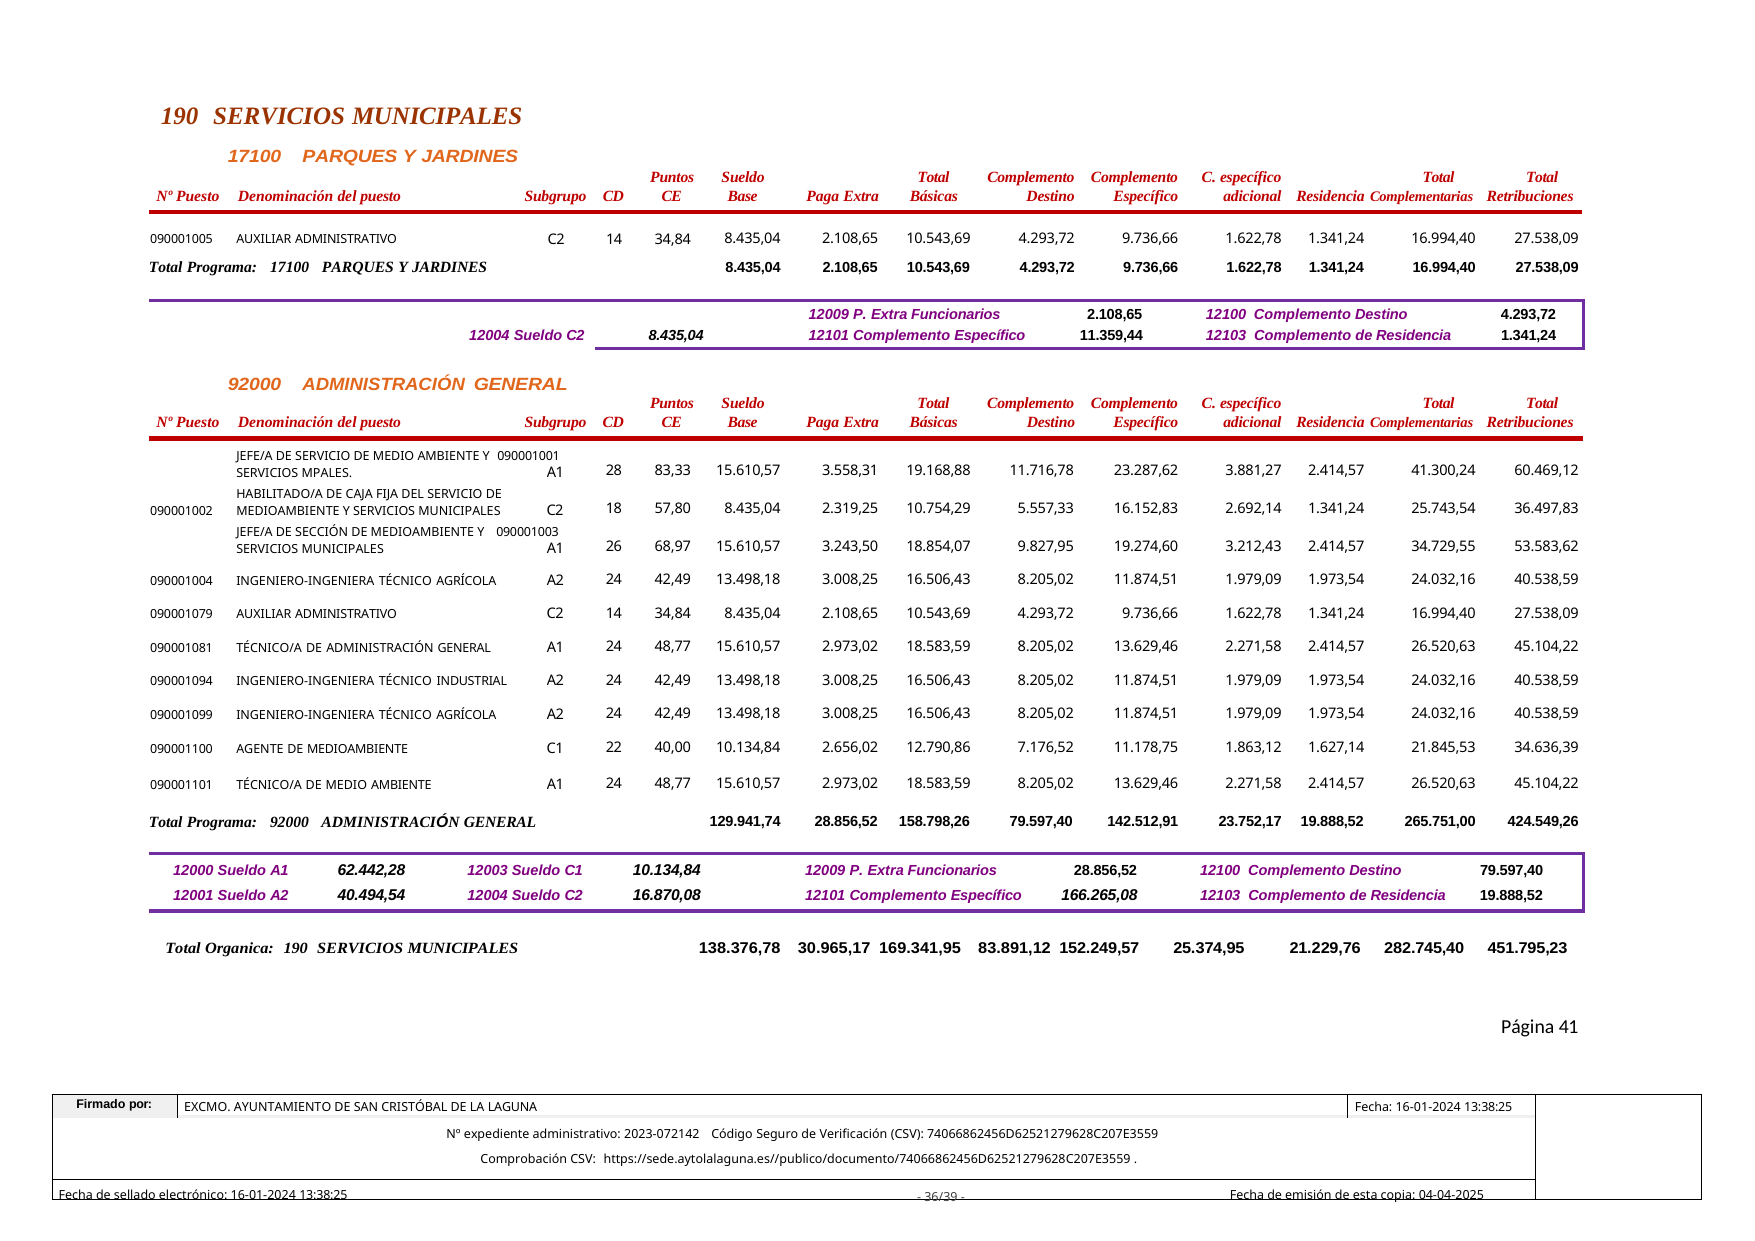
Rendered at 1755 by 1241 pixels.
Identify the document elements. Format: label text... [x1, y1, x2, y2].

table_cell 34.636,39 [1477, 729, 1583, 764]
table_cell Básicas [889, 414, 979, 436]
table_cell [1190, 350, 1289, 395]
table_cell Nº Puesto Denominación del puesto [149, 188, 521, 209]
table_cell 24.032,16 [1369, 695, 1477, 729]
table_cell Total Programa: 92000 ADMINISTRACIÓN GENERAL [149, 801, 595, 852]
table_cell 8.205,02 [979, 764, 1078, 801]
table_cell 13.498,18 [706, 561, 793, 594]
table_cell 2.973,02 [793, 764, 889, 801]
table_cell 15.610,57 [706, 764, 793, 801]
table_cell 10.543,69 [889, 594, 979, 628]
table_cell C. específico [1190, 395, 1289, 414]
table_cell [979, 350, 1078, 395]
table_cell [149, 395, 595, 414]
table_cell 424.549,26 [1477, 801, 1583, 852]
table_cell 27.538,09 [1477, 594, 1583, 628]
table_cell adicional [1190, 188, 1288, 209]
table_cell 10.134,84 [706, 729, 793, 764]
table_cell 9.736,66 [1077, 250, 1189, 278]
table_cell Nº Puesto Denominación del puesto Subgrupo [149, 414, 595, 436]
table_cell 24 [595, 764, 629, 801]
table_cell Residencia [1289, 188, 1368, 209]
table_cell [706, 350, 793, 395]
table_cell 2.271,58 [1190, 764, 1289, 801]
table_cell 19.274,60 [1078, 520, 1189, 561]
table_cell Total Programa: 17100 PARQUES Y JARDINES [149, 250, 521, 278]
table_cell Complementarias [1368, 188, 1479, 209]
table_cell Complemento [979, 395, 1078, 414]
table_cell 12004 Sueldo C2 [437, 881, 595, 909]
table_cell 15.610,57 [706, 628, 793, 662]
table_cell CD [595, 188, 636, 209]
table_cell 18 [595, 482, 629, 519]
table_cell 11.874,51 [1078, 561, 1189, 594]
table_cell 53.583,62 [1477, 520, 1583, 561]
table_cell 92000 ADMINISTRACIÓN GENERAL [149, 347, 595, 395]
table_cell [521, 169, 595, 188]
table_cell 12101 Complemento Específico [706, 323, 1078, 347]
table_cell 8.435,04 [595, 323, 706, 347]
table_cell 12.790,86 [889, 729, 979, 764]
table_cell 2.656,02 [793, 729, 889, 764]
table_cell Subgrupo [521, 188, 595, 209]
table_header 12009 P. Extra Funcionarios [706, 302, 1078, 323]
table_cell [793, 350, 889, 395]
table_cell 10.134,84 [595, 855, 706, 881]
table_cell 16.506,43 [889, 662, 979, 695]
table_cell 34,84 [636, 214, 713, 250]
table_cell JEFE/A DE SECCIÓN DE MEDIOAMBIENTE Y 090001003 SERVICIOS MUNICIPALES A1 [149, 520, 595, 561]
table_cell 11.874,51 [1078, 662, 1189, 695]
table_cell 24 [595, 662, 629, 695]
table_cell 8.205,02 [979, 695, 1078, 729]
table_cell [1477, 350, 1583, 395]
table_cell 2.414,57 [1289, 441, 1369, 482]
table_cell 22 [595, 729, 629, 764]
table_cell 48,77 [629, 764, 706, 801]
table_cell 41.300,24 [1369, 441, 1477, 482]
table_cell [636, 250, 713, 278]
table_cell 2.108,65 [793, 214, 892, 250]
table_cell Complemento [1077, 169, 1189, 188]
table_cell 8.435,04 [706, 594, 793, 628]
table_cell 8.435,04 [713, 250, 793, 278]
table_cell Sueldo [713, 169, 793, 188]
table_cell 090001081 TÉCNICO/A DE ADMINISTRACIÓN GENERAL A1 [149, 628, 595, 662]
table_cell 2.973,02 [793, 628, 889, 662]
table_cell 26.520,63 [1369, 628, 1477, 662]
table_cell Total [892, 169, 978, 188]
table_cell 40.494,54 [313, 881, 437, 909]
table_cell 26 [595, 520, 629, 561]
table_cell 21.845,53 [1369, 729, 1477, 764]
table_cell 3.008,25 [793, 695, 889, 729]
table_cell 23.287,62 [1078, 441, 1189, 482]
table_cell Destino [978, 188, 1077, 209]
table_cell 24 [595, 628, 629, 662]
table_cell 8.205,02 [979, 628, 1078, 662]
table_cell 1.341,24 [1289, 482, 1369, 519]
table_cell 15.610,57 [706, 441, 793, 482]
table_cell Complemento [978, 169, 1077, 188]
table_cell 142.512,91 [1078, 801, 1189, 852]
table_cell Base [713, 188, 793, 209]
table_cell 25.743,54 [1369, 482, 1477, 519]
table_cell 3.558,31 [793, 441, 889, 482]
table_cell 10.754,29 [889, 482, 979, 519]
table_cell 48,77 [629, 628, 706, 662]
table_cell Retribuciones [1477, 414, 1583, 436]
table_cell 28.856,52 [793, 801, 889, 852]
table_cell 13.498,18 [706, 662, 793, 695]
table_cell Total [1479, 169, 1582, 188]
table_cell 18.854,07 [889, 520, 979, 561]
table_cell [595, 395, 629, 414]
table_cell 24 [595, 561, 629, 594]
table_cell [149, 169, 521, 188]
table_cell 13.629,46 [1078, 764, 1189, 801]
table_cell 090001005 AUXILIAR ADMINISTRATIVO [149, 214, 521, 250]
table_cell [793, 169, 892, 188]
table_cell 40,00 [629, 729, 706, 764]
table_cell 12103 Complemento de Residencia [1190, 323, 1477, 347]
table_cell Básicas [892, 188, 978, 209]
table_cell 28 [595, 441, 629, 482]
table_cell 1.979,09 [1190, 561, 1289, 594]
table_cell adicional [1190, 414, 1289, 436]
table_cell [521, 250, 595, 278]
table_cell Retribuciones [1479, 188, 1582, 209]
table_cell 3.243,50 [793, 520, 889, 561]
table_cell 2.414,57 [1289, 764, 1369, 801]
table_cell 9.827,95 [979, 520, 1078, 561]
table_cell HABILITADO/A DE CAJA FIJA DEL SERVICIO DE 090001002 MEDIOAMBIENTE Y SERVICIOS MUNICIPALES C2 [149, 482, 595, 519]
table_cell 36.497,83 [1477, 482, 1583, 519]
table_cell 1.973,54 [1289, 561, 1369, 594]
table_cell 57,80 [629, 482, 706, 519]
table_cell 3.008,25 [793, 662, 889, 695]
table_cell 7.176,52 [979, 729, 1078, 764]
table_cell 42,49 [629, 662, 706, 695]
table_cell 090001004 INGENIERO-INGENIERA TÉCNICO AGRÍCOLA A2 [149, 561, 595, 594]
table_cell [1289, 169, 1368, 188]
table_cell CE [629, 414, 706, 436]
table_cell 2.414,57 [1289, 520, 1369, 561]
table_cell 19.888,52 [1477, 881, 1582, 909]
table_cell Complemento [1078, 395, 1189, 414]
table_cell 2.271,58 [1190, 628, 1289, 662]
table_cell [1289, 395, 1369, 414]
table_cell JEFE/A DE SERVICIO DE MEDIO AMBIENTE Y 090001001 SERVICIOS MPALES. A1 [149, 441, 595, 482]
table_cell 090001079 AUXILIAR ADMINISTRATIVO C2 [149, 594, 595, 628]
subtitle 190 SERVICIOS MUNICIPALES [161, 101, 1710, 130]
table_cell 12001 Sueldo A2 [149, 881, 313, 909]
table_cell 1.622,78 [1190, 594, 1289, 628]
table_cell 23.752,17 [1190, 801, 1289, 852]
table_cell 1.627,14 [1289, 729, 1369, 764]
table_cell Total [1477, 395, 1583, 414]
table_cell 4.293,72 [978, 250, 1077, 278]
table_cell 14 [595, 594, 629, 628]
table_cell Destino [979, 414, 1078, 436]
table_cell 4.293,72 [978, 214, 1077, 250]
table_cell 8.205,02 [979, 662, 1078, 695]
table_cell 1.341,24 [1289, 250, 1368, 278]
table_cell 40.538,59 [1477, 695, 1583, 729]
table_header [149, 302, 706, 323]
table_cell 62.442,28 [313, 855, 437, 881]
table_cell 79.597,40 [1477, 855, 1582, 881]
table_cell 9.736,66 [1077, 214, 1189, 250]
table_cell 11.359,44 [1078, 323, 1189, 347]
table_cell 10.543,69 [892, 250, 978, 278]
table_cell 12101 Complemento Específico [706, 881, 1042, 909]
table_cell 12100 Complemento Destino [1190, 855, 1477, 881]
table_cell 1.863,12 [1190, 729, 1289, 764]
table_cell C. específico [1190, 169, 1288, 188]
table_cell [595, 350, 629, 395]
table_cell 45.104,22 [1477, 764, 1583, 801]
table_cell 19.888,52 [1289, 801, 1369, 852]
table_cell 34,84 [629, 594, 706, 628]
table_cell Residencia [1289, 414, 1369, 436]
table_cell 12003 Sueldo C1 [437, 855, 595, 881]
table_cell 16.506,43 [889, 695, 979, 729]
table_cell 83,33 [629, 441, 706, 482]
table_cell 16.870,08 [595, 881, 706, 909]
table_cell 15.610,57 [706, 520, 793, 561]
table_cell 24 [595, 695, 629, 729]
table_cell 3.881,27 [1190, 441, 1289, 482]
table_cell CD [595, 414, 629, 436]
table_cell 12000 Sueldo A1 [149, 855, 313, 881]
table_cell 8.205,02 [979, 561, 1078, 594]
table_cell 27.538,09 [1479, 214, 1582, 250]
table_cell C2 [521, 214, 595, 250]
table_cell 42,49 [629, 561, 706, 594]
table_cell 1.979,09 [1190, 695, 1289, 729]
table_cell 42,49 [629, 695, 706, 729]
table_cell 28.856,52 [1043, 855, 1189, 881]
table_cell 8.435,04 [706, 482, 793, 519]
table_cell Total [889, 395, 979, 414]
table_cell 10.543,69 [892, 214, 978, 250]
table_cell [629, 801, 706, 852]
table_cell 13.629,46 [1078, 628, 1189, 662]
table_cell 1.979,09 [1190, 662, 1289, 695]
table_cell 8.435,04 [713, 214, 793, 250]
table_cell 2.319,25 [793, 482, 889, 519]
table_cell 166.265,08 [1043, 881, 1189, 909]
table_cell CE [636, 188, 713, 209]
table_cell 1.622,78 [1190, 214, 1288, 250]
table_cell 68,97 [629, 520, 706, 561]
table_cell 13.498,18 [706, 695, 793, 729]
table_cell 18.583,59 [889, 764, 979, 801]
table_cell 16.152,83 [1078, 482, 1189, 519]
table_cell 1.341,24 [1477, 323, 1582, 347]
table_cell 2.414,57 [1289, 628, 1369, 662]
table_cell [595, 801, 629, 852]
table_cell 265.751,00 [1369, 801, 1477, 852]
table_cell 1.341,24 [1289, 214, 1368, 250]
table_cell 5.557,33 [979, 482, 1078, 519]
table_cell 3.008,25 [793, 561, 889, 594]
table_cell Complementarias [1369, 414, 1477, 436]
table_cell 34.729,55 [1369, 520, 1477, 561]
table_cell 1.341,24 [1289, 594, 1369, 628]
table_cell 9.736,66 [1078, 594, 1189, 628]
table_cell Específico [1077, 188, 1189, 209]
table_cell [1289, 350, 1369, 395]
table_header 2.108,65 [1078, 302, 1189, 323]
table_cell 11.874,51 [1078, 695, 1189, 729]
table_cell [595, 250, 636, 278]
table_cell 18.583,59 [889, 628, 979, 662]
table_cell 2.108,65 [793, 250, 892, 278]
table_cell 45.104,22 [1477, 628, 1583, 662]
table_cell 129.941,74 [706, 801, 793, 852]
table_cell 12004 Sueldo C2 [149, 323, 595, 347]
table_cell 14 [595, 214, 636, 250]
table_cell 16.994,40 [1368, 250, 1479, 278]
table_cell Base [706, 414, 793, 436]
table_cell [595, 169, 636, 188]
table_cell 26.520,63 [1369, 764, 1477, 801]
table_header 4.293,72 [1477, 302, 1582, 323]
table_cell 27.538,09 [1479, 250, 1582, 278]
table_cell [629, 350, 706, 395]
table_cell 19.168,88 [889, 441, 979, 482]
table_cell 3.212,43 [1190, 520, 1289, 561]
table_cell Paga Extra [793, 188, 892, 209]
table_header 17100 PARQUES Y JARDINES [149, 148, 521, 169]
table_cell 1.622,78 [1190, 250, 1288, 278]
table_cell 1.973,54 [1289, 695, 1369, 729]
table_header 12100 Complemento Destino [1190, 302, 1477, 323]
table_cell 12009 P. Extra Funcionarios [706, 855, 1042, 881]
table_cell 090001101 TÉCNICO/A DE MEDIO AMBIENTE A1 [149, 764, 595, 801]
table_cell [1369, 350, 1477, 395]
table_cell [793, 395, 889, 414]
table_cell 2.692,14 [1190, 482, 1289, 519]
table_cell Sueldo [706, 395, 793, 414]
table_cell Puntos [629, 395, 706, 414]
table_cell 11.716,78 [979, 441, 1078, 482]
table_cell Puntos [636, 169, 713, 188]
table_cell 090001094 INGENIERO-INGENIERA TÉCNICO INDUSTRIAL A2 [149, 662, 595, 695]
table_header [521, 148, 1582, 169]
table_cell Específico [1078, 414, 1189, 436]
table_cell 24.032,16 [1369, 561, 1477, 594]
table_cell 4.293,72 [979, 594, 1078, 628]
table_cell 1.973,54 [1289, 662, 1369, 695]
table_cell [1078, 350, 1189, 395]
table_cell 158.798,26 [889, 801, 979, 852]
table_cell Total [1369, 395, 1477, 414]
table_cell 40.538,59 [1477, 662, 1583, 695]
table_cell 16.506,43 [889, 561, 979, 594]
text Total Organica: 190 SERVICIOS MUNICIPALES 138.376,78 30.965,17 169.341,95 83.891,12 152.249,57 25.374,95 21.229,76 282.745,40 451.795,23 [165, 939, 1710, 957]
table_cell 11.178,75 [1078, 729, 1189, 764]
table_cell 40.538,59 [1477, 561, 1583, 594]
table_cell 24.032,16 [1369, 662, 1477, 695]
table_cell 090001100 AGENTE DE MEDIOAMBIENTE C1 [149, 729, 595, 764]
table_cell Total [1368, 169, 1479, 188]
table_cell [889, 350, 979, 395]
table_cell 2.108,65 [793, 594, 889, 628]
table_cell 12103 Complemento de Residencia [1190, 881, 1477, 909]
table_cell 16.994,40 [1368, 214, 1479, 250]
table_cell 16.994,40 [1369, 594, 1477, 628]
table_cell 090001099 INGENIERO-INGENIERA TÉCNICO AGRÍCOLA A2 [149, 695, 595, 729]
table_cell 79.597,40 [979, 801, 1078, 852]
table_cell Paga Extra [793, 414, 889, 436]
table_cell 60.469,12 [1477, 441, 1583, 482]
